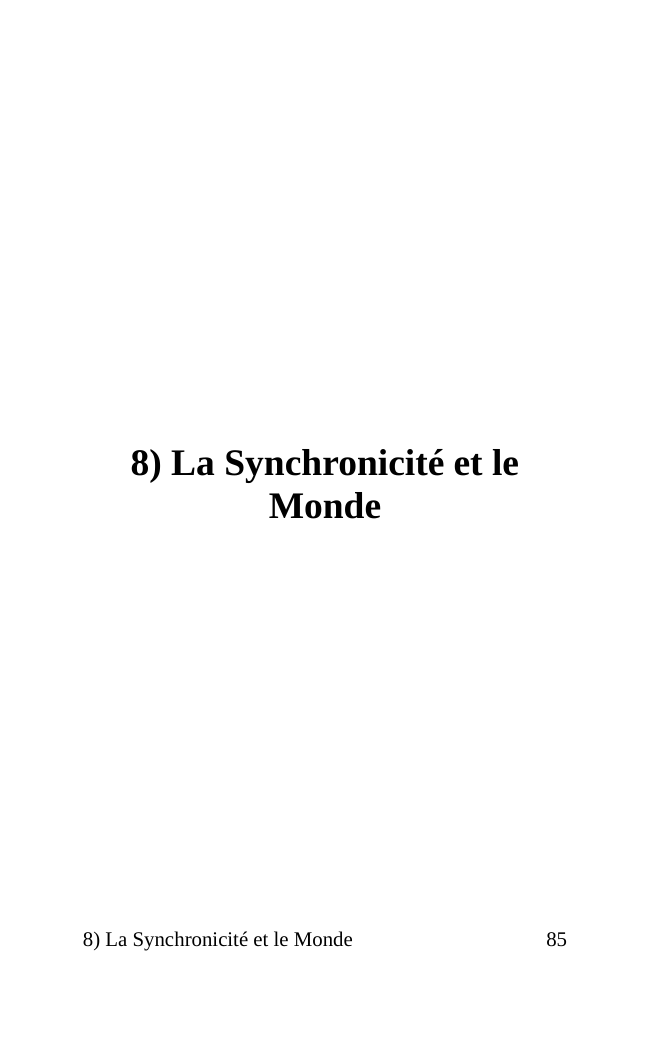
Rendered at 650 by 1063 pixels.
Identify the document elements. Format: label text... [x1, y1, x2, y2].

subtitle 8) La Synchronicité et le Monde [83, 441, 567, 527]
